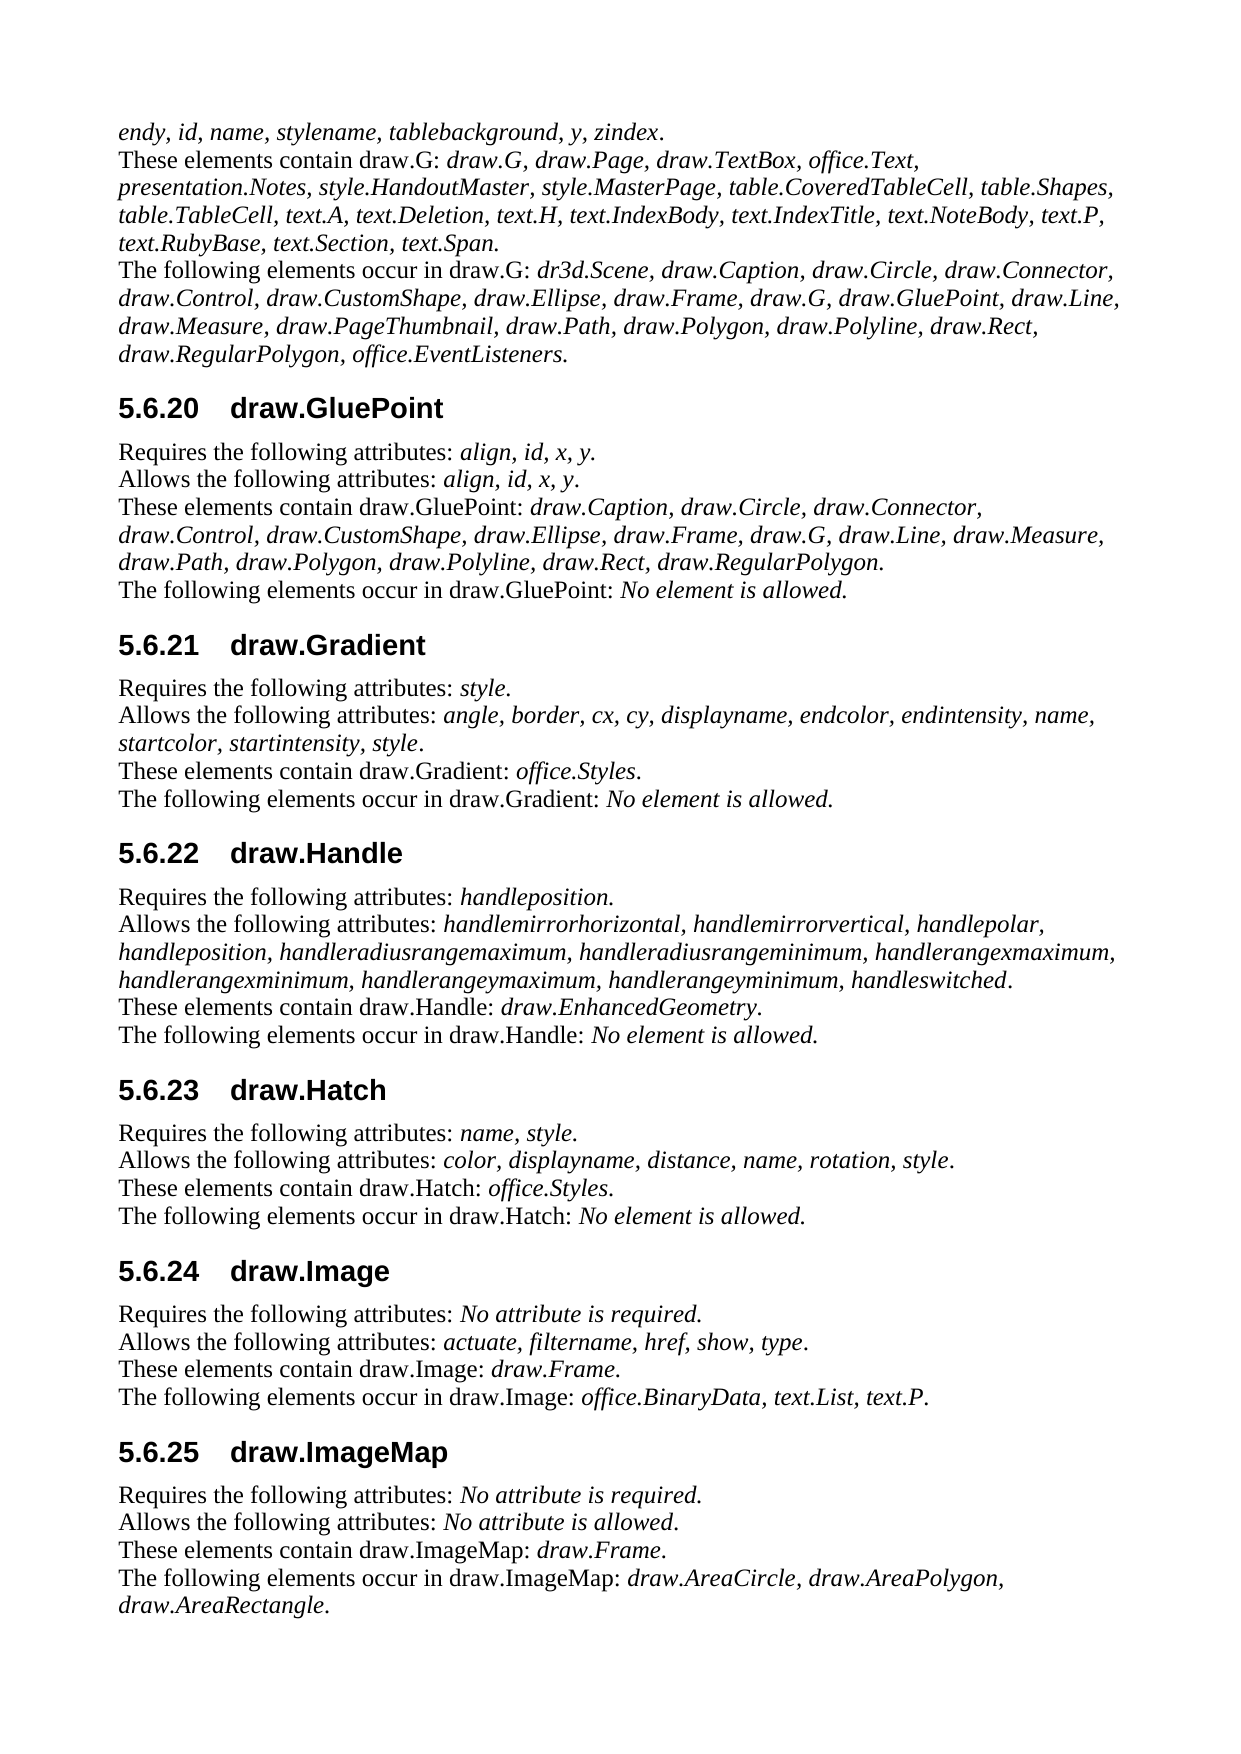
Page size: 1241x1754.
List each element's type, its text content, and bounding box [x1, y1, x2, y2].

subtitle draw.Handle [118, 837, 1122, 870]
text Allows the following attributes: actuate, filtername, href, show, type. [118, 1328, 1122, 1355]
text The following elements occur in draw.Hatch: No element is allowed. [118, 1202, 1122, 1230]
subtitle draw.Image [118, 1255, 1122, 1287]
subtitle draw.GluePoint [118, 392, 1122, 425]
text Allows the following attributes: handlemirrorhorizontal, handlemirrorvertical, handlepolar, handleposition, handleradiusrangemaximum, handleradiusrangeminimum, handlerangexmaximum, handlerangexminimum, handlerangeymaximum, handlerangeyminimum, handleswitched. [118, 910, 1122, 993]
text Allows the following attributes: align, id, x, y. [118, 465, 1122, 493]
text Requires the following attributes: handleposition. [118, 883, 1122, 910]
text Requires the following attributes: No attribute is required. [118, 1481, 1122, 1508]
text The following elements occur in draw.G: dr3d.Scene, draw.Caption, draw.Circle, draw.Connector, draw.Control, draw.CustomShape, draw.Ellipse, draw.Frame, draw.G, draw.GluePoint, draw.Line, draw.Measure, draw.PageThumbnail, draw.Path, draw.Polygon, draw.Polyline, draw.Rect, draw.RegularPolygon, office.EventListeners. [118, 257, 1122, 367]
text The following elements occur in draw.GluePoint: No element is allowed. [118, 576, 1122, 604]
text The following elements occur in draw.ImageMap: draw.AreaCircle, draw.AreaPolygon, draw.AreaRectangle. [118, 1564, 1122, 1619]
text Requires the following attributes: No attribute is required. [118, 1300, 1122, 1328]
text These elements contain draw.Hatch: office.Styles. [118, 1174, 1122, 1202]
text endy, id, name, stylename, tablebackground, y, zindex. [118, 118, 1122, 146]
text These elements contain draw.G: draw.G, draw.Page, draw.TextBox, office.Text, presentation.Notes, style.HandoutMaster, style.MasterPage, table.CoveredTableCell, table.Shapes, table.TableCell, text.A, text.Deletion, text.H, text.IndexBody, text.IndexTitle, text.NoteBody, text.P, text.RubyBase, text.Section, text.Span. [118, 146, 1122, 257]
text Requires the following attributes: align, id, x, y. [118, 438, 1122, 465]
text Requires the following attributes: name, style. [118, 1119, 1122, 1147]
text These elements contain draw.Gradient: office.Styles. [118, 757, 1122, 785]
text The following elements occur in draw.Gradient: No element is allowed. [118, 785, 1122, 812]
subtitle draw.Gradient [118, 629, 1122, 661]
text These elements contain draw.ImageMap: draw.Frame. [118, 1536, 1122, 1564]
text Allows the following attributes: color, displayname, distance, name, rotation, style. [118, 1147, 1122, 1174]
text The following elements occur in draw.Handle: No element is allowed. [118, 1021, 1122, 1049]
subtitle draw.Hatch [118, 1074, 1122, 1106]
subtitle draw.ImageMap [118, 1436, 1122, 1468]
text Requires the following attributes: style. [118, 674, 1122, 702]
text Allows the following attributes: No attribute is allowed. [118, 1508, 1122, 1536]
text These elements contain draw.GluePoint: draw.Caption, draw.Circle, draw.Connector, draw.Control, draw.CustomShape, draw.Ellipse, draw.Frame, draw.G, draw.Line, draw.Measure, draw.Path, draw.Polygon, draw.Polyline, draw.Rect, draw.RegularPolygon. [118, 493, 1122, 576]
text These elements contain draw.Image: draw.Frame. [118, 1355, 1122, 1383]
text Allows the following attributes: angle, border, cx, cy, displayname, endcolor, endintensity, name, startcolor, startintensity, style. [118, 702, 1122, 757]
text These elements contain draw.Handle: draw.EnhancedGeometry. [118, 993, 1122, 1021]
text The following elements occur in draw.Image: office.BinaryData, text.List, text.P. [118, 1383, 1122, 1411]
